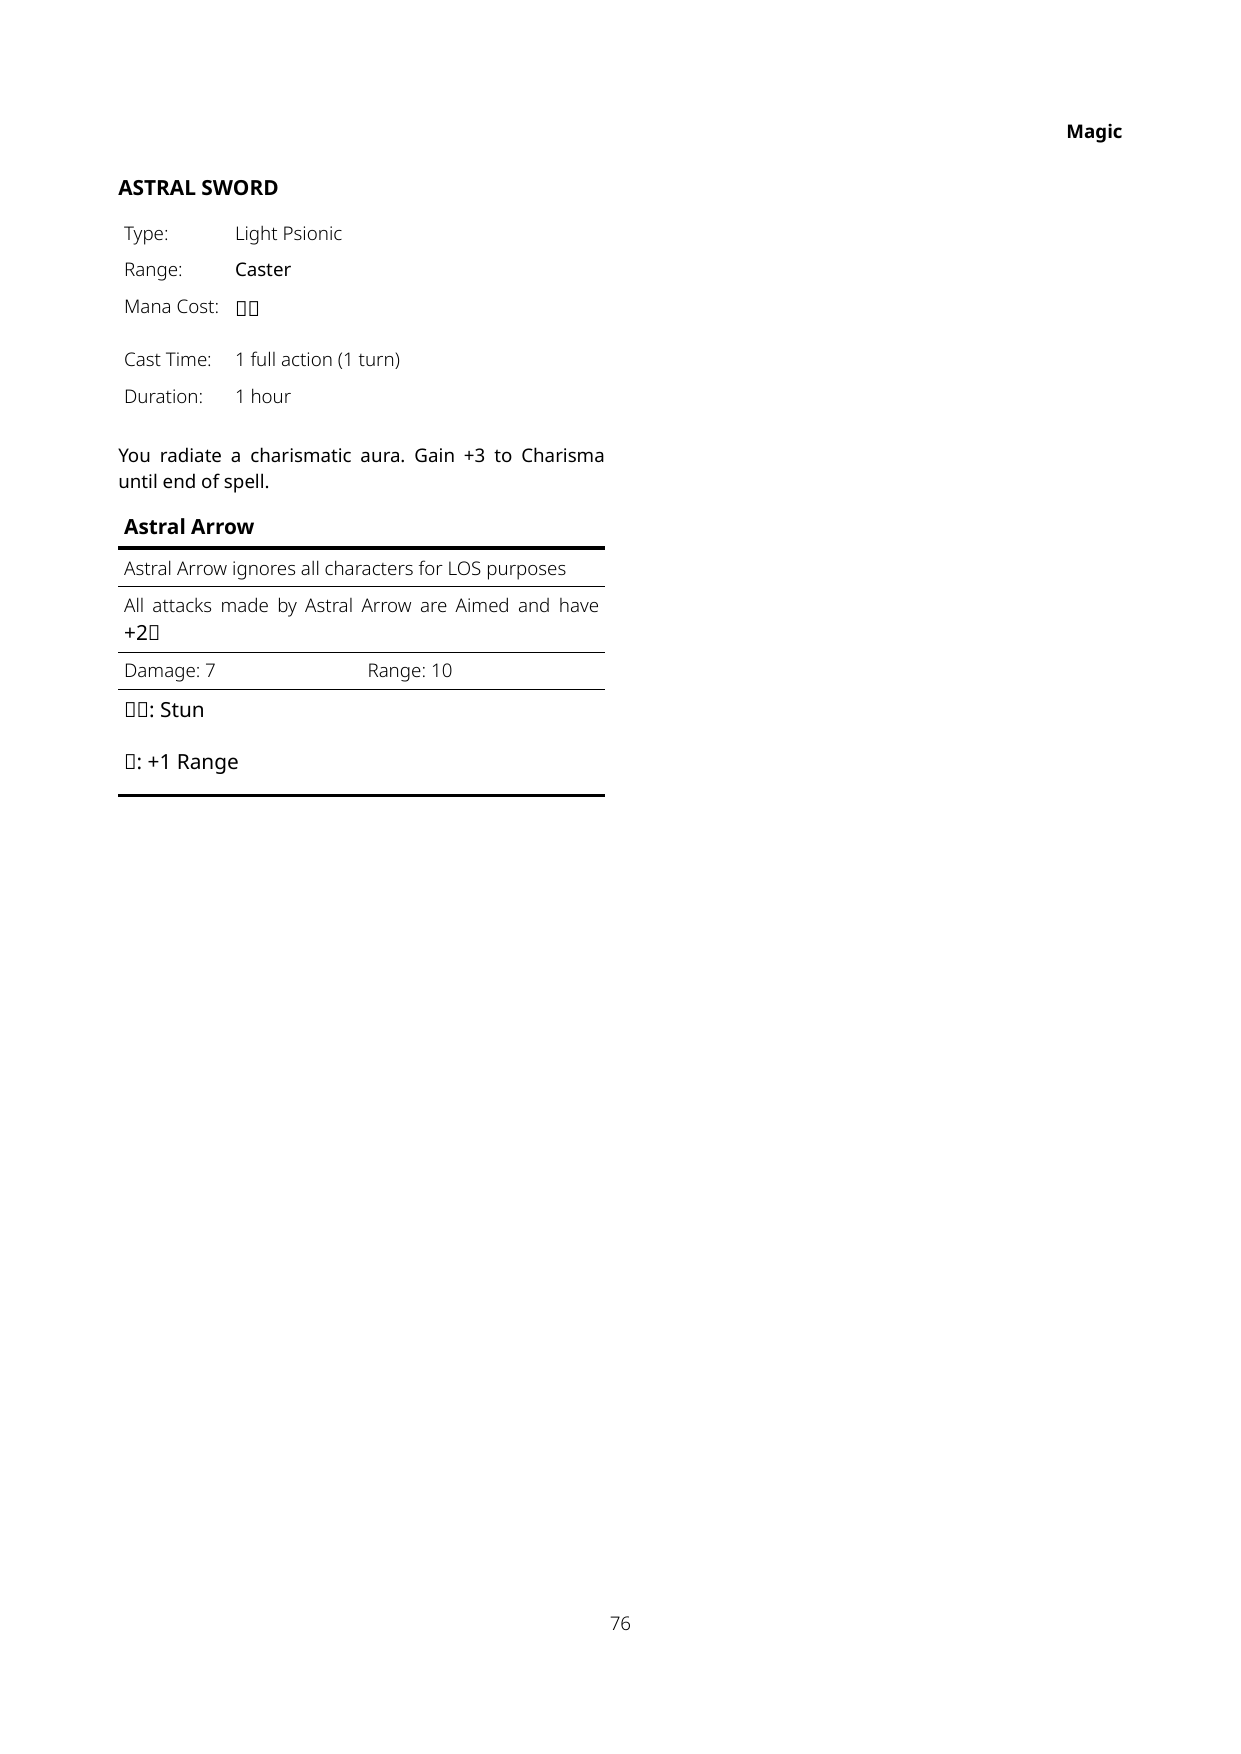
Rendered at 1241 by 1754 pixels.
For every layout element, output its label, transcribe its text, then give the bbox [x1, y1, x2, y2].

table_cell Damage: 7 [118, 653, 362, 689]
table_cell Duration: [118, 378, 229, 414]
table_header Light Psionic [229, 214, 606, 251]
table_cell : +1 Range [118, 742, 605, 794]
table_cell Range: 10 [362, 653, 605, 689]
table_header Astral Arrow [118, 506, 605, 546]
table_cell Caster [229, 251, 606, 288]
table_cell 1 hour [229, 378, 606, 414]
text ASTRAL SWORD [118, 173, 605, 202]
text You radiate a charismatic aura. Gain +3 to Charisma until end of spell. [118, 414, 605, 494]
table_cell Mana Cost: [118, 288, 229, 340]
table_cell Cast Time: [118, 340, 229, 377]
table_cell All attacks made by Astral Arrow are Aimed and have +2 [118, 587, 605, 652]
table_cell : Stun [118, 690, 605, 742]
table_cell Astral Arrow ignores all characters for LOS purposes [118, 550, 605, 586]
table_cell Range: [118, 251, 229, 288]
table_cell  [229, 288, 606, 340]
table_header Type: [118, 214, 229, 251]
table_cell 1 full action (1 turn) [229, 340, 606, 377]
